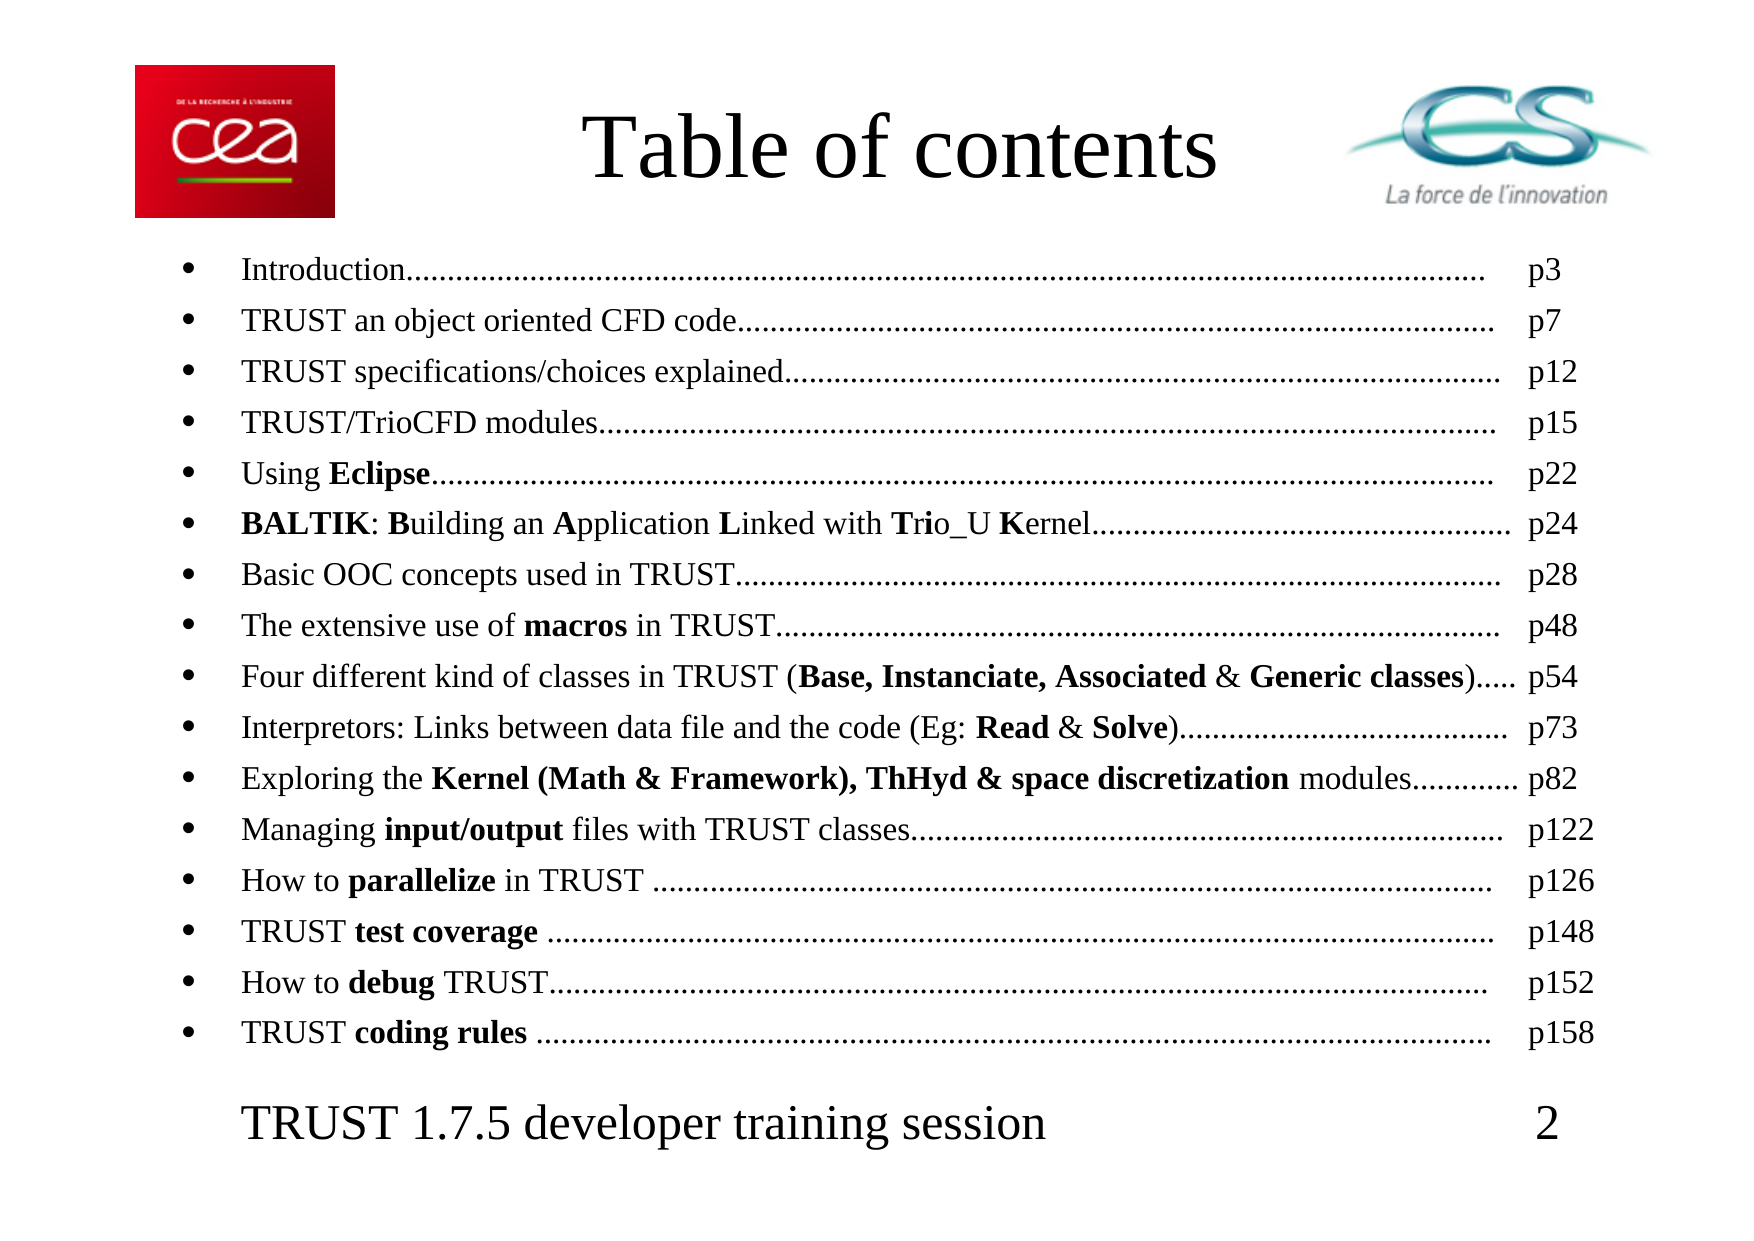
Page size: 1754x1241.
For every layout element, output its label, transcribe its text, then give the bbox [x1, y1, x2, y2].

list Introduction................................................................................................................................... TRUST an object oriented CFD code............................................................................................ TRUST specifications/choices explained....................................................................................... TRUST/TrioCFD modules............................................................................................................. Using Eclipse................................................................................................................................. BALTIK: Building an Application Linked with Trio_U Kernel................................................... Basic OOC concepts used in TRUST............................................................................................. The extensive use of macros in TRUST........................................................................................ Four different kind of classes in TRUST (Base, Instanciate, Associated & Generic classes)..... Interpretors: Links between data file and the code (Eg: Read & Solve)........................................ Exploring the Kernel (Math & Framework), ThHyd & space discretization modules............. Managing input/output files with TRUST classes........................................................................ How to parallelize in TRUST ...................................................................................................... TRUST test coverage ................................................................................................................... How to debug TRUST.................................................................................................................. TRUST coding rules .................................................................................................................... [166, 244, 1453, 1061]
picture [1577, 73, 1662, 218]
list p3 p7 p12 p15 p22 p24 p28 p48 p54 p73 p82 p122 p126 p148 p152 p158 [1453, 244, 1628, 1061]
picture [135, 65, 225, 218]
title Table of contents [225, 23, 1577, 244]
